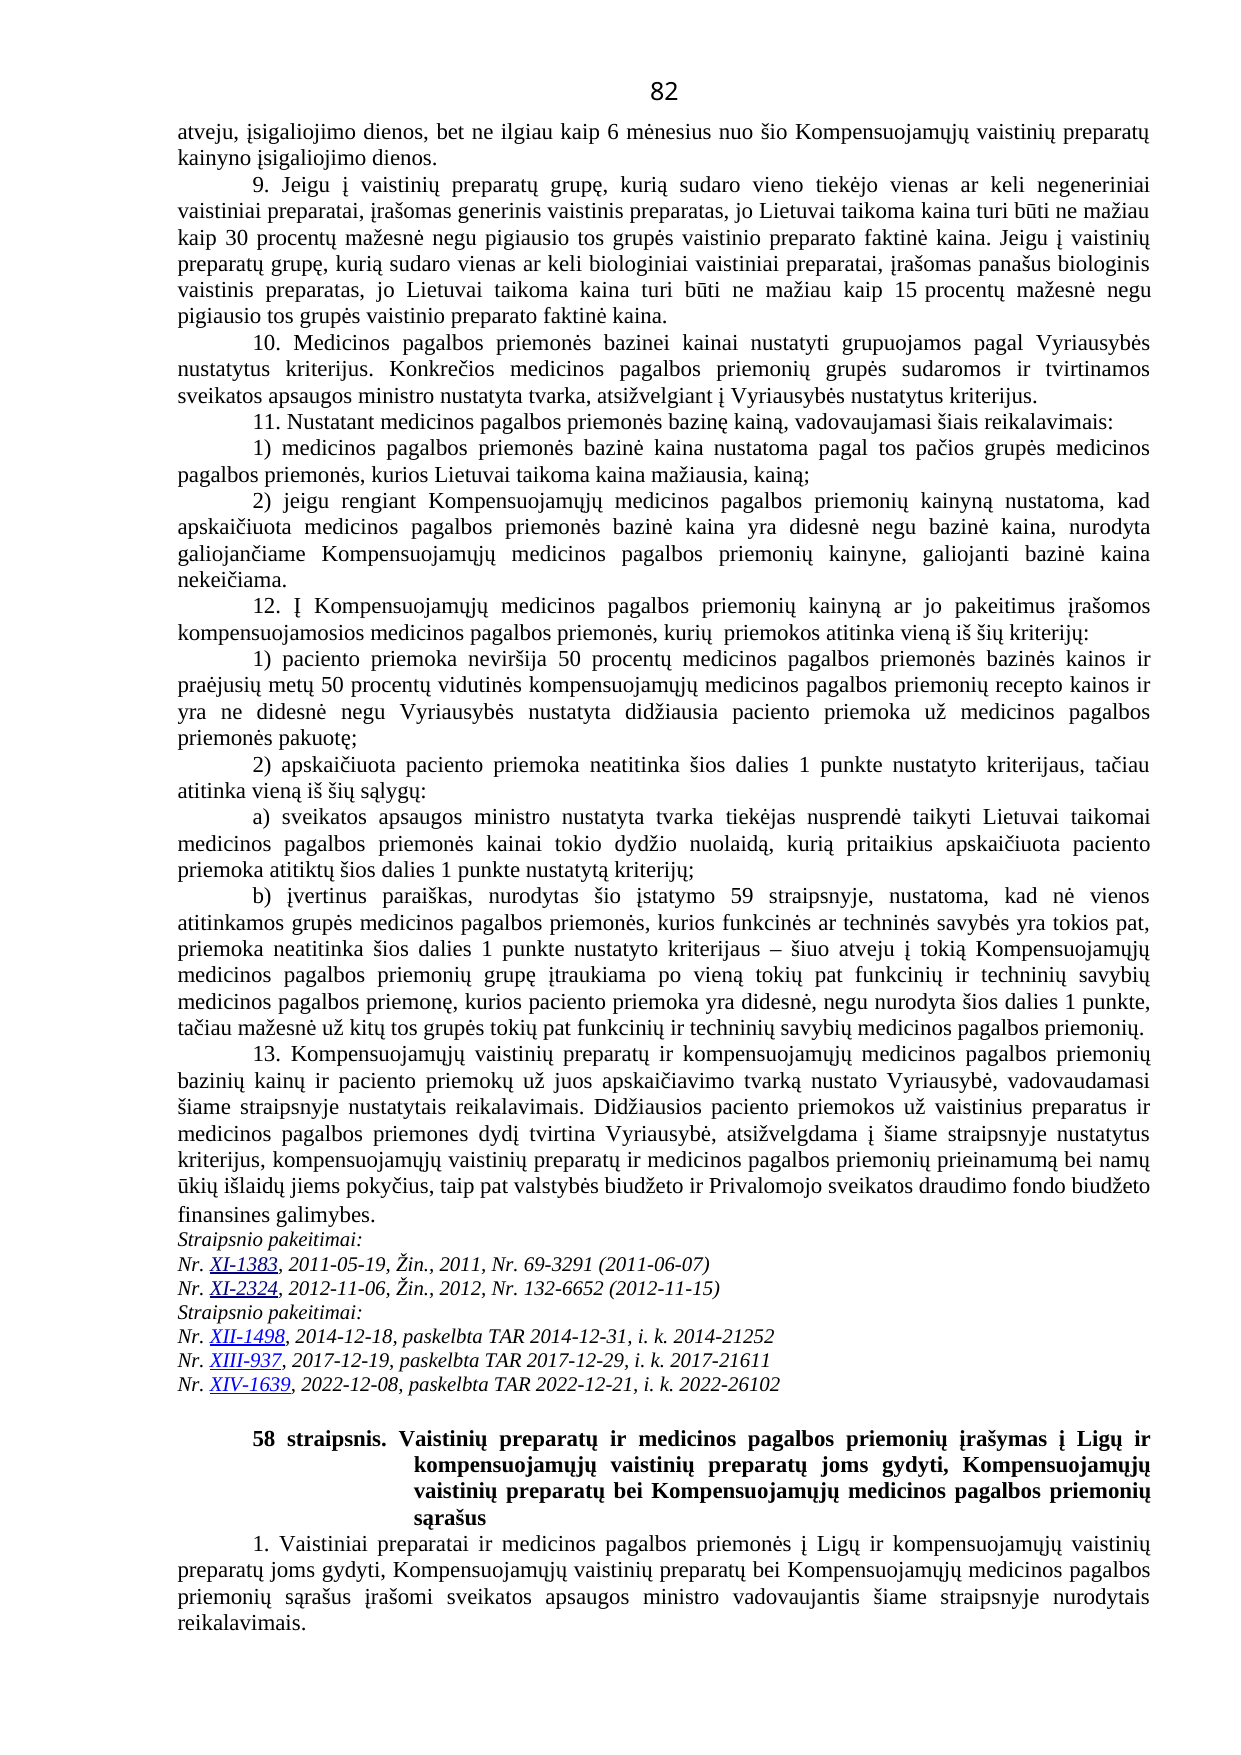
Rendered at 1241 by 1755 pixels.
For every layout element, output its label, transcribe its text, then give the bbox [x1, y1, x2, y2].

text a) sveikatos apsaugos ministro nustatyta tvarka tiekėjas nusprendė taikyti Lietuvai taikomai medicinos pagalbos priemonės kainai tokio dydžio nuolaidą, kurią pritaikius apskaičiuota paciento priemoka atitiktų šios dalies 1 punkte nustatytą kriterijų; [177, 803, 1152, 882]
text 10. Medicinos pagalbos priemonės bazinei kainai nustatyti grupuojamos pagal Vyriausybės nustatytus kriterijus. Konkrečios medicinos pagalbos priemonių grupės sudaromos ir tvirtinamos sveikatos apsaugos ministro nustatyta tvarka, atsižvelgiant į Vyriausybės nustatytus kriterijus. [177, 329, 1152, 408]
text Nr. XII-1498, 2014-12-18, paskelbta TAR 2014-12-31, i. k. 2014-21252 [177, 1324, 1152, 1348]
text 1) paciento priemoka neviršija 50 procentų medicinos pagalbos priemonės bazinės kainos ir praėjusių metų 50 procentų vidutinės kompensuojamųjų medicinos pagalbos priemonių recepto kainos ir yra ne didesnė negu Vyriausybės nustatyta didžiausia paciento priemoka už medicinos pagalbos priemonės pakuotę; [177, 645, 1152, 751]
text b) įvertinus paraiškas, nurodytas šio įstatymo 59 straipsnyje, nustatoma, kad nė vienos atitinkamos grupės medicinos pagalbos priemonės, kurios funkcinės ar techninės savybės yra tokios pat, priemoka neatitinka šios dalies 1 punkte nustatyto kriterijaus – šiuo atveju į tokią Kompensuojamųjų medicinos pagalbos priemonių grupę įtraukiama po vieną tokių pat funkcinių ir techninių savybių medicinos pagalbos priemonę, kurios paciento priemoka yra didesnė, negu nurodyta šios dalies 1 punkte, tačiau mažesnė už kitų tos grupės tokių pat funkcinių ir techninių savybių medicinos pagalbos priemonių. [177, 882, 1152, 1041]
text 1. Vaistiniai preparatai ir medicinos pagalbos priemonės į Ligų ir kompensuojamųjų vaistinių preparatų joms gydyti, Kompensuojamųjų vaistinių preparatų bei Kompensuojamųjų medicinos pagalbos priemonių sąrašus įrašomi sveikatos apsaugos ministro vadovaujantis šiame straipsnyje nurodytais reikalavimais. [177, 1530, 1152, 1635]
text 2) apskaičiuota paciento priemoka neatitinka šios dalies 1 punkte nustatyto kriterijaus, tačiau atitinka vieną iš šių sąlygų: [177, 751, 1152, 803]
text 58 straipsnis. Vaistinių preparatų ir medicinos pagalbos priemonių įrašymas į Ligų ir kompensuojamųjų vaistinių preparatų joms gydyti, Kompensuojamųjų vaistinių preparatų bei Kompensuojamųjų medicinos pagalbos priemonių sąrašus [252, 1424, 1152, 1530]
text Nr. XI-2324, 2012-11-06, Žin., 2012, Nr. 132-6652 (2012-11-15) [177, 1276, 1152, 1299]
text 9. Jeigu į vaistinių preparatų grupę, kurią sudaro vieno tiekėjo vienas ar keli negeneriniai vaistiniai preparatai, įrašomas generinis vaistinis preparatas, jo Lietuvai taikoma kaina turi būti ne mažiau kaip 30 procentų mažesnė negu pigiausio tos grupės vaistinio preparato faktinė kaina. Jeigu į vaistinių preparatų grupę, kurią sudaro vienas ar keli biologiniai vaistiniai preparatai, įrašomas panašus biologinis vaistinis preparatas, jo Lietuvai taikoma kaina turi būti ne mažiau kaip 15 procentų mažesnė negu pigiausio tos grupės vaistinio preparato faktinė kaina. [177, 171, 1152, 329]
text 13. Kompensuojamųjų vaistinių preparatų ir kompensuojamųjų medicinos pagalbos priemonių bazinių kainų ir paciento priemokų už juos apskaičiavimo tvarką nustato Vyriausybė, vadovaudamasi šiame straipsnyje nustatytais reikalavimais. Didžiausios paciento priemokos už vaistinius preparatus ir medicinos pagalbos priemones dydį tvirtina Vyriausybė, atsižvelgdama į šiame straipsnyje nustatytus kriterijus, kompensuojamųjų vaistinių preparatų ir medicinos pagalbos priemonių prieinamumą bei namų ūkių išlaidų jiems pokyčius, taip pat valstybės biudžeto ir Privalomojo sveikatos draudimo fondo biudžeto finansines galimybes. [177, 1041, 1152, 1227]
text Straipsnio pakeitimai: [177, 1227, 1152, 1251]
text atveju, įsigaliojimo dienos, bet ne ilgiau kaip 6 mėnesius nuo šio Kompensuojamųjų vaistinių preparatų kainyno įsigaliojimo dienos. [177, 118, 1152, 171]
text 2) jeigu rengiant Kompensuojamųjų medicinos pagalbos priemonių kainyną nustatoma, kad apskaičiuota medicinos pagalbos priemonės bazinė kaina yra didesnė negu bazinė kaina, nurodyta galiojančiame Kompensuojamųjų medicinos pagalbos priemonių kainyne, galiojanti bazinė kaina nekeičiama. [177, 487, 1152, 592]
text 12. Į Kompensuojamųjų medicinos pagalbos priemonių kainyną ar jo pakeitimus įrašomos kompensuojamosios medicinos pagalbos priemonės, kurių priemokos atitinka vieną iš šių kriterijų: [177, 592, 1152, 645]
text Nr. XIII-937, 2017-12-19, paskelbta TAR 2017-12-29, i. k. 2017-21611 [177, 1348, 1152, 1372]
text Nr. XIV-1639, 2022-12-08, paskelbta TAR 2022-12-21, i. k. 2022-26102 [177, 1372, 1152, 1396]
text Nr. XI-1383, 2011-05-19, Žin., 2011, Nr. 69-3291 (2011-06-07) [177, 1251, 1152, 1276]
text 1) medicinos pagalbos priemonės bazinė kaina nustatoma pagal tos pačios grupės medicinos pagalbos priemonės, kurios Lietuvai taikoma kaina mažiausia, kainą; [177, 434, 1152, 487]
text Straipsnio pakeitimai: [177, 1299, 1152, 1324]
text 11. Nustatant medicinos pagalbos priemonės bazinę kainą, vadovaujamasi šiais reikalavimais: [177, 408, 1152, 434]
